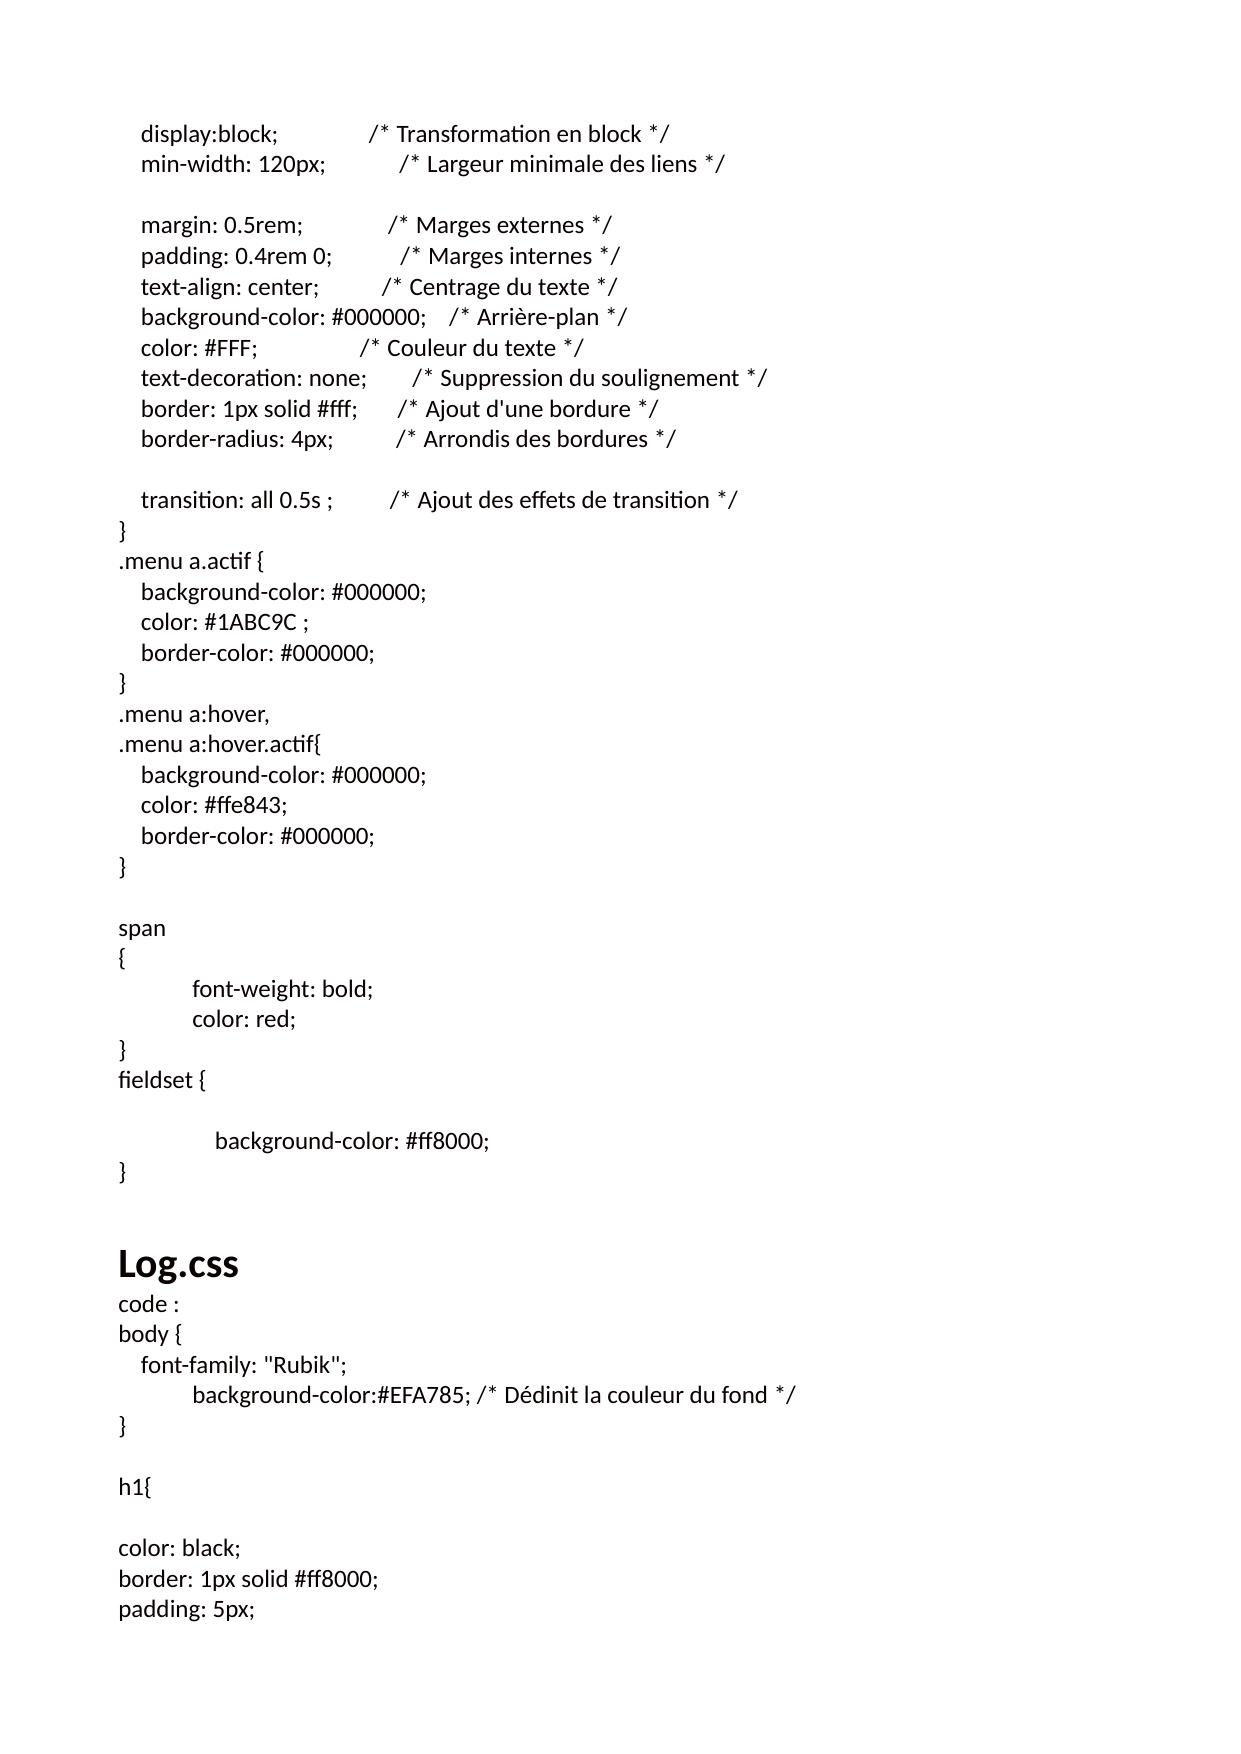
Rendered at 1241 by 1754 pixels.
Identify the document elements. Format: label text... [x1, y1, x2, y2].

text text-decoration: none; /* Suppression du soulignement */ [118, 362, 1122, 393]
text background-color:#EFA785; /* Dédinit la couleur du fond */ [118, 1379, 1122, 1410]
text color: #FFF; /* Couleur du texte */ [118, 332, 1122, 362]
text span [118, 912, 1122, 942]
text Log.css [118, 1237, 1122, 1288]
text color: #1ABC9C ; [118, 606, 1122, 637]
text fieldset { [118, 1064, 1122, 1095]
text .menu a:hover.actif{ [118, 728, 1122, 759]
text display:block; /* Transformation en block */ [118, 118, 1122, 149]
text min-width: 120px; /* Largeur minimale des liens */ [118, 149, 1122, 179]
text } [118, 1156, 1122, 1186]
text } [118, 1034, 1122, 1064]
text color: red; [118, 1003, 1122, 1034]
text h1{ [118, 1471, 1122, 1502]
text } [118, 1410, 1122, 1441]
text text-align: center; /* Centrage du texte */ [118, 271, 1122, 301]
text border-color: #000000; [118, 820, 1122, 851]
text { [118, 942, 1122, 973]
text color: black; [118, 1532, 1122, 1563]
text body { [118, 1318, 1122, 1349]
text border: 1px solid #fff; /* Ajout d'une bordure */ [118, 393, 1122, 423]
text padding: 5px; [118, 1593, 1122, 1624]
text } [118, 515, 1122, 545]
text } [118, 667, 1122, 698]
text .menu a.actif { [118, 545, 1122, 576]
text margin: 0.5rem; /* Marges externes */ [118, 210, 1122, 240]
text padding: 0.4rem 0; /* Marges internes */ [118, 240, 1122, 271]
text background-color: #ff8000; [118, 1125, 1122, 1156]
text background-color: #000000; [118, 759, 1122, 789]
text border: 1px solid #ff8000; [118, 1563, 1122, 1593]
text } [118, 851, 1122, 881]
text background-color: #000000; [118, 576, 1122, 606]
text font-weight: bold; [118, 973, 1122, 1003]
text .menu a:hover, [118, 698, 1122, 728]
text code : [118, 1288, 1122, 1318]
text background-color: #000000; /* Arrière-plan */ [118, 301, 1122, 332]
text transition: all 0.5s ; /* Ajout des effets de transition */ [118, 484, 1122, 515]
text font-family: "Rubik"; [118, 1349, 1122, 1379]
text border-radius: 4px; /* Arrondis des bordures */ [118, 423, 1122, 454]
text border-color: #000000; [118, 637, 1122, 667]
text color: #ffe843; [118, 789, 1122, 820]
